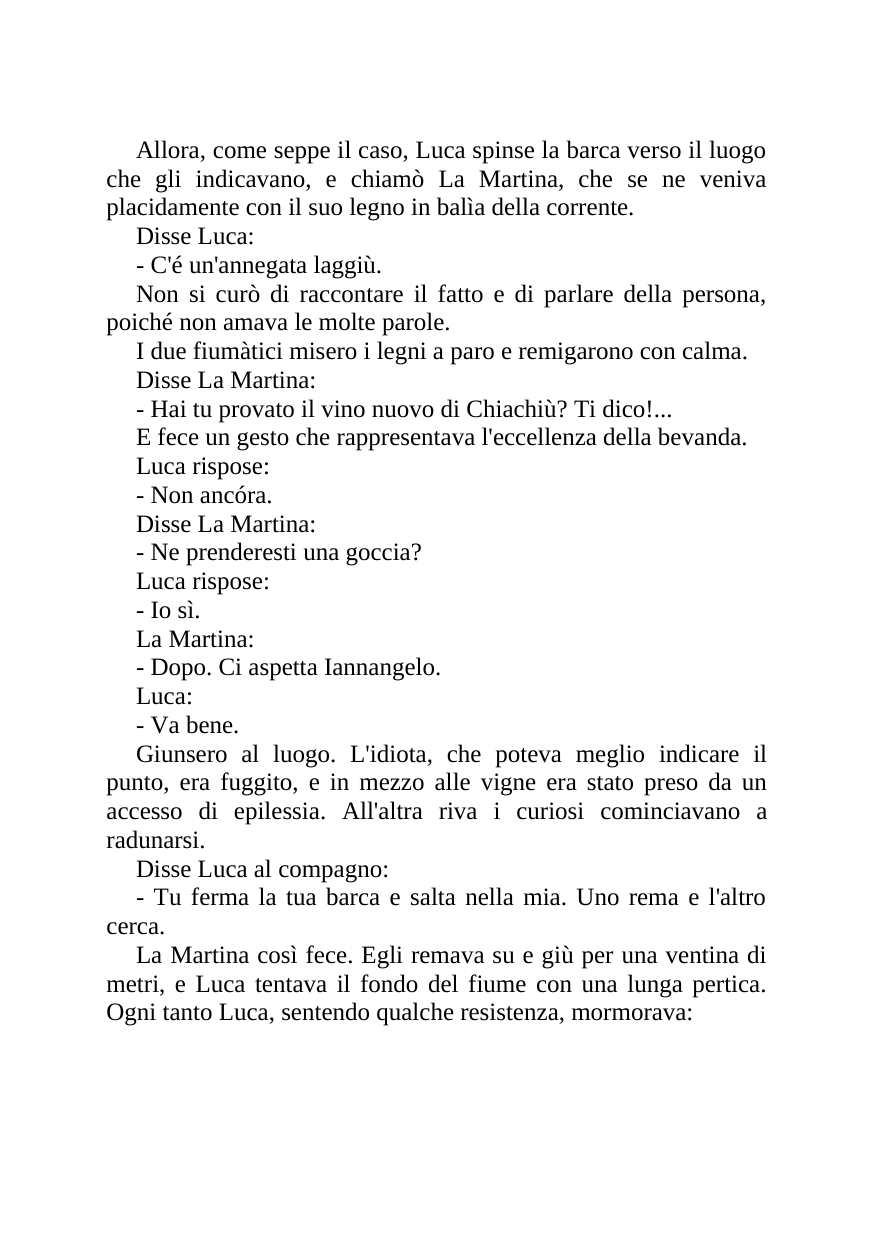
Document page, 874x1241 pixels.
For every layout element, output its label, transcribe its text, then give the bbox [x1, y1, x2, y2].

text Giunsero al luogo. L'idiota, che poteva meglio indicare il punto, era fuggito, e in mezzo alle vigne era stato preso da un accesso di epilessia. All'altra riva i curiosi cominciavano a radunarsi. [106, 739, 768, 854]
text Luca rispose: [106, 451, 768, 480]
text - Io sì. [106, 595, 768, 624]
text - Tu ferma la tua barca e salta nella mia. Uno rema e l'altro cerca. [106, 882, 768, 940]
text La Martina così fece. Egli remava su e giù per una ventina di metri, e Luca tentava il fondo del fiume con una lunga pertica. Ogni tanto Luca, sentendo qualche resistenza, mormorava: [106, 940, 768, 1026]
text Disse La Martina: [106, 365, 768, 394]
text Non si curò di raccontare il fatto e di parlare della persona, poiché non amava le molte parole. [106, 279, 768, 336]
text Allora, come seppe il caso, Luca spinse la barca verso il luogo che gli indicavano, e chiamò La Martina, che se ne veniva placidamente con il suo legno in balìa della corrente. [106, 135, 768, 221]
text - Ne prenderesti una goccia? [106, 537, 768, 566]
text E fece un gesto che rappresentava l'eccellenza della bevanda. [106, 422, 768, 451]
text - Va bene. [106, 710, 768, 739]
text Luca: [106, 681, 768, 710]
text La Martina: [106, 624, 768, 652]
text - C'é un'annegata laggiù. [106, 250, 768, 279]
text I due fiumàtici misero i legni a paro e remigarono con calma. [106, 336, 768, 365]
text Disse La Martina: [106, 509, 768, 537]
text - Dopo. Ci aspetta Iannangelo. [106, 652, 768, 681]
text Luca rispose: [106, 566, 768, 595]
text - Hai tu provato il vino nuovo di Chiachiù? Ti dico!... [106, 394, 768, 422]
text Disse Luca: [106, 221, 768, 250]
text Disse Luca al compagno: [106, 854, 768, 882]
text - Non ancóra. [106, 480, 768, 509]
